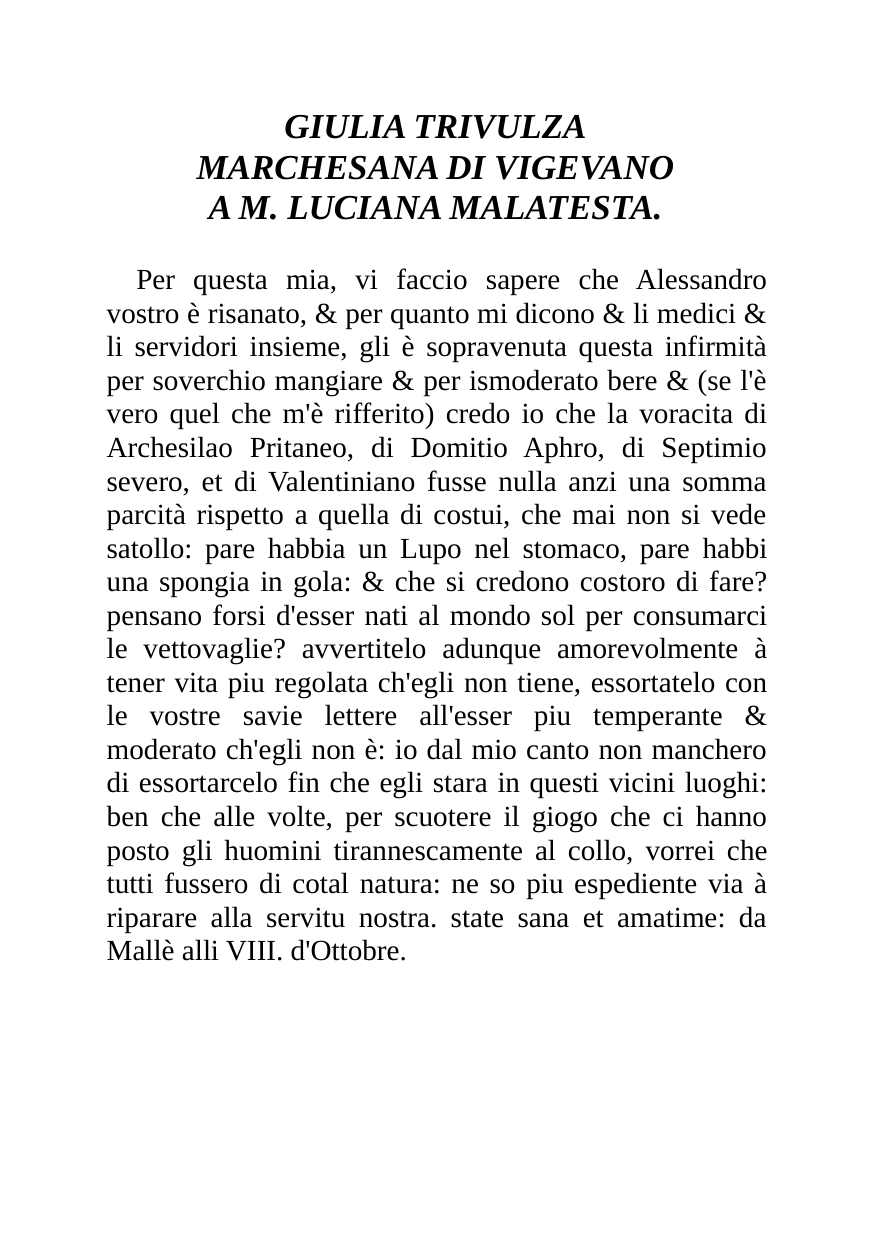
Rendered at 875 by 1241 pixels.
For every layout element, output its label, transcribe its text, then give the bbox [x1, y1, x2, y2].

text Per questa mia, vi faccio sapere che Alessandro vostro è risanato, & per quanto mi dicono & li medici & li servidori insieme, gli è sopravenuta questa infirmità per soverchio mangiare & per ismoderato bere & (se l'è vero quel che m'è rifferito) credo io che la voracita di Archesilao Pritaneo, di Domitio Aphro, di Septimio severo, et di Valentiniano fusse nulla anzi una somma parcità rispetto a quella di costui, che mai non si vede satollo: pare habbia un Lupo nel stomaco, pare habbi una spongia in gola: & che si credono costoro di fare? pensano forsi d'esser nati al mondo sol per consumarci le vettovaglie? avvertitelo adunque amorevolmente à tener vita piu regolata ch'egli non tiene, essortatelo con le vostre savie lettere all'esser piu temperante & moderato ch'egli non è: io dal mio canto non manchero di essortarcelo fin che egli stara in questi vicini luoghi: ben che alle volte, per scuotere il giogo che ci hanno posto gli huomini tirannescamente al collo, vorrei che tutti fussero di cotal natura: ne so piu espediente via à riparare alla servitu nostra. state sana et amatime: da Mallè alli VIII. d'Ottobre. [106, 262, 768, 967]
subtitle GIULIA TRIVULZA MARCHESANA DI VIGEVANO A M. LUCIANA MALATESTA. [106, 106, 768, 227]
